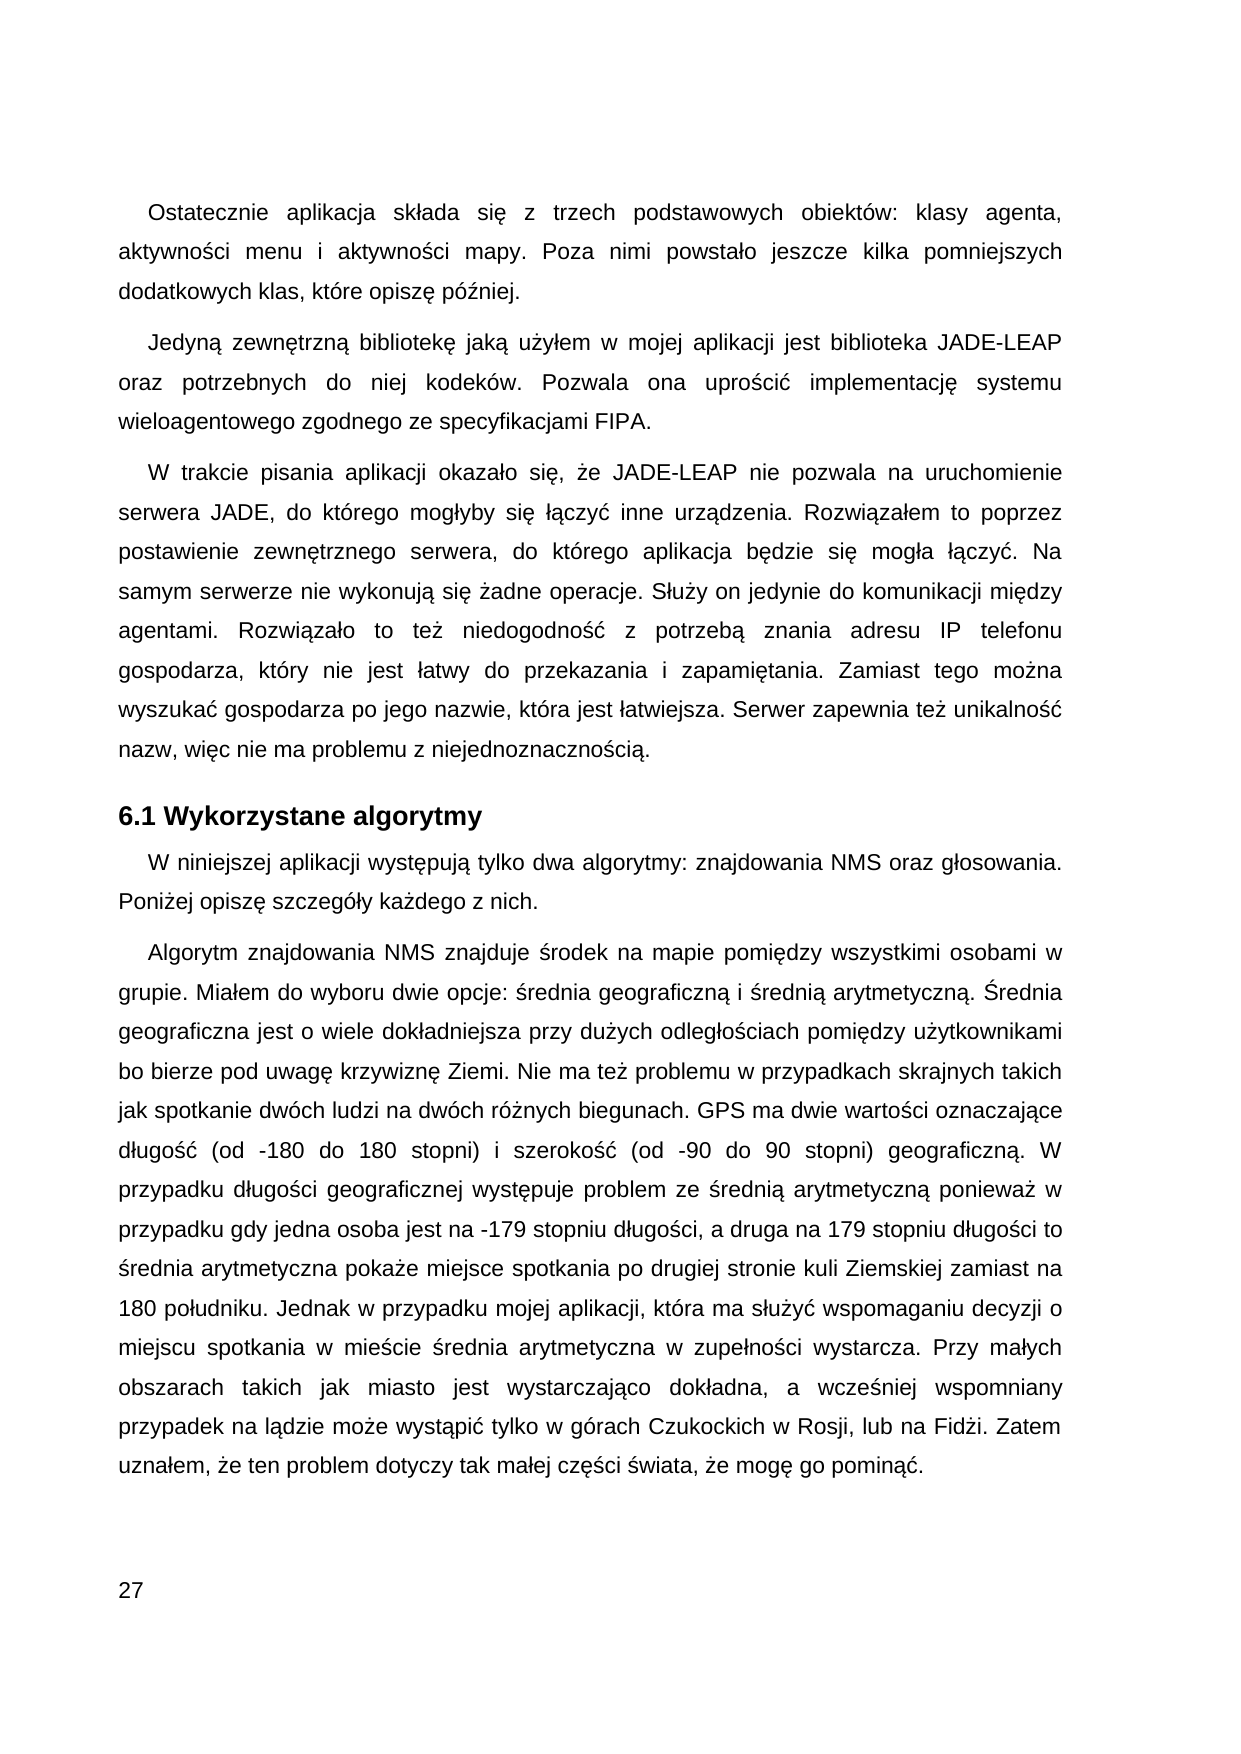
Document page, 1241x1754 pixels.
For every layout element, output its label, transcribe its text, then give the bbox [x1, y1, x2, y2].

text W trakcie pisania aplikacji okazało się, że JADE-LEAP nie pozwala na uruchomienie serwera JADE, do którego mogłyby się łączyć inne urządzenia. Rozwiązałem to poprzez postawienie zewnętrznego serwera, do którego aplikacja będzie się mogła łączyć. Na samym serwerze nie wykonują się żadne operacje. Służy on jedynie do komunikacji między agentami. Rozwiązało to też niedogodność z potrzebą znania adresu IP telefonu gospodarza, który nie jest łatwy do przekazania i zapamiętania. Zamiast tego można wyszukać gospodarza po jego nazwie, która jest łatwiejsza. Serwer zapewnia też unikalność nazw, więc nie ma problemu z niejednoznacznością. [118, 459, 1063, 762]
text Algorytm znajdowania NMS znajduje środek na mapie pomiędzy wszystkimi osobami w grupie. Miałem do wyboru dwie opcje: średnia geograficzną i średnią arytmetyczną. Średnia geograficzna jest o wiele dokładniejsza przy dużych odległościach pomiędzy użytkownikami bo bierze pod uwagę krzywiznę Ziemi. Nie ma też problemu w przypadkach skrajnych takich jak spotkanie dwóch ludzi na dwóch różnych biegunach. GPS ma dwie wartości oznaczające długość (od -180 do 180 stopni) i szerokość (od -90 do 90 stopni) geograficzną. W przypadku długości geograficznej występuje problem ze średnią arytmetyczną ponieważ w przypadku gdy jedna osoba jest na -179 stopniu długości, a druga na 179 stopniu długości to średnia arytmetyczna pokaże miejsce spotkania po drugiej stronie kuli Ziemskiej zamiast na 180 południku. Jednak w przypadku mojej aplikacji, która ma służyć wspomaganiu decyzji o miejscu spotkania w mieście średnia arytmetyczna w zupełności wystarcza. Przy małych obszarach takich jak miasto jest wystarczająco dokładna, a wcześniej wspomniany przypadek na lądzie może wystąpić tylko w górach Czukockich w Rosji, lub na Fidżi. Zatem uznałem, że ten problem dotyczy tak małej części świata, że mogę go pominąć. [118, 939, 1063, 1479]
text Jedyną zewnętrzną bibliotekę jaką użyłem w mojej aplikacji jest biblioteka JADE-LEAP oraz potrzebnych do niej kodeków. Pozwala ona uprościć implementację systemu wieloagentowego zgodnego ze specyfikacjami FIPA. [118, 329, 1063, 434]
text W niniejszej aplikacji występują tylko dwa algorytmy: znajdowania NMS oraz głosowania. Poniżej opiszę szczegóły każdego z nich. [118, 848, 1063, 914]
subtitle 6.1 Wykorzystane algorytmy [118, 800, 1063, 831]
text Ostatecznie aplikacja składa się z trzech podstawowych obiektów: klasy agenta, aktywności menu i aktywności mapy. Poza nimi powstało jeszcze kilka pomniejszych dodatkowych klas, które opiszę później. [118, 199, 1063, 304]
